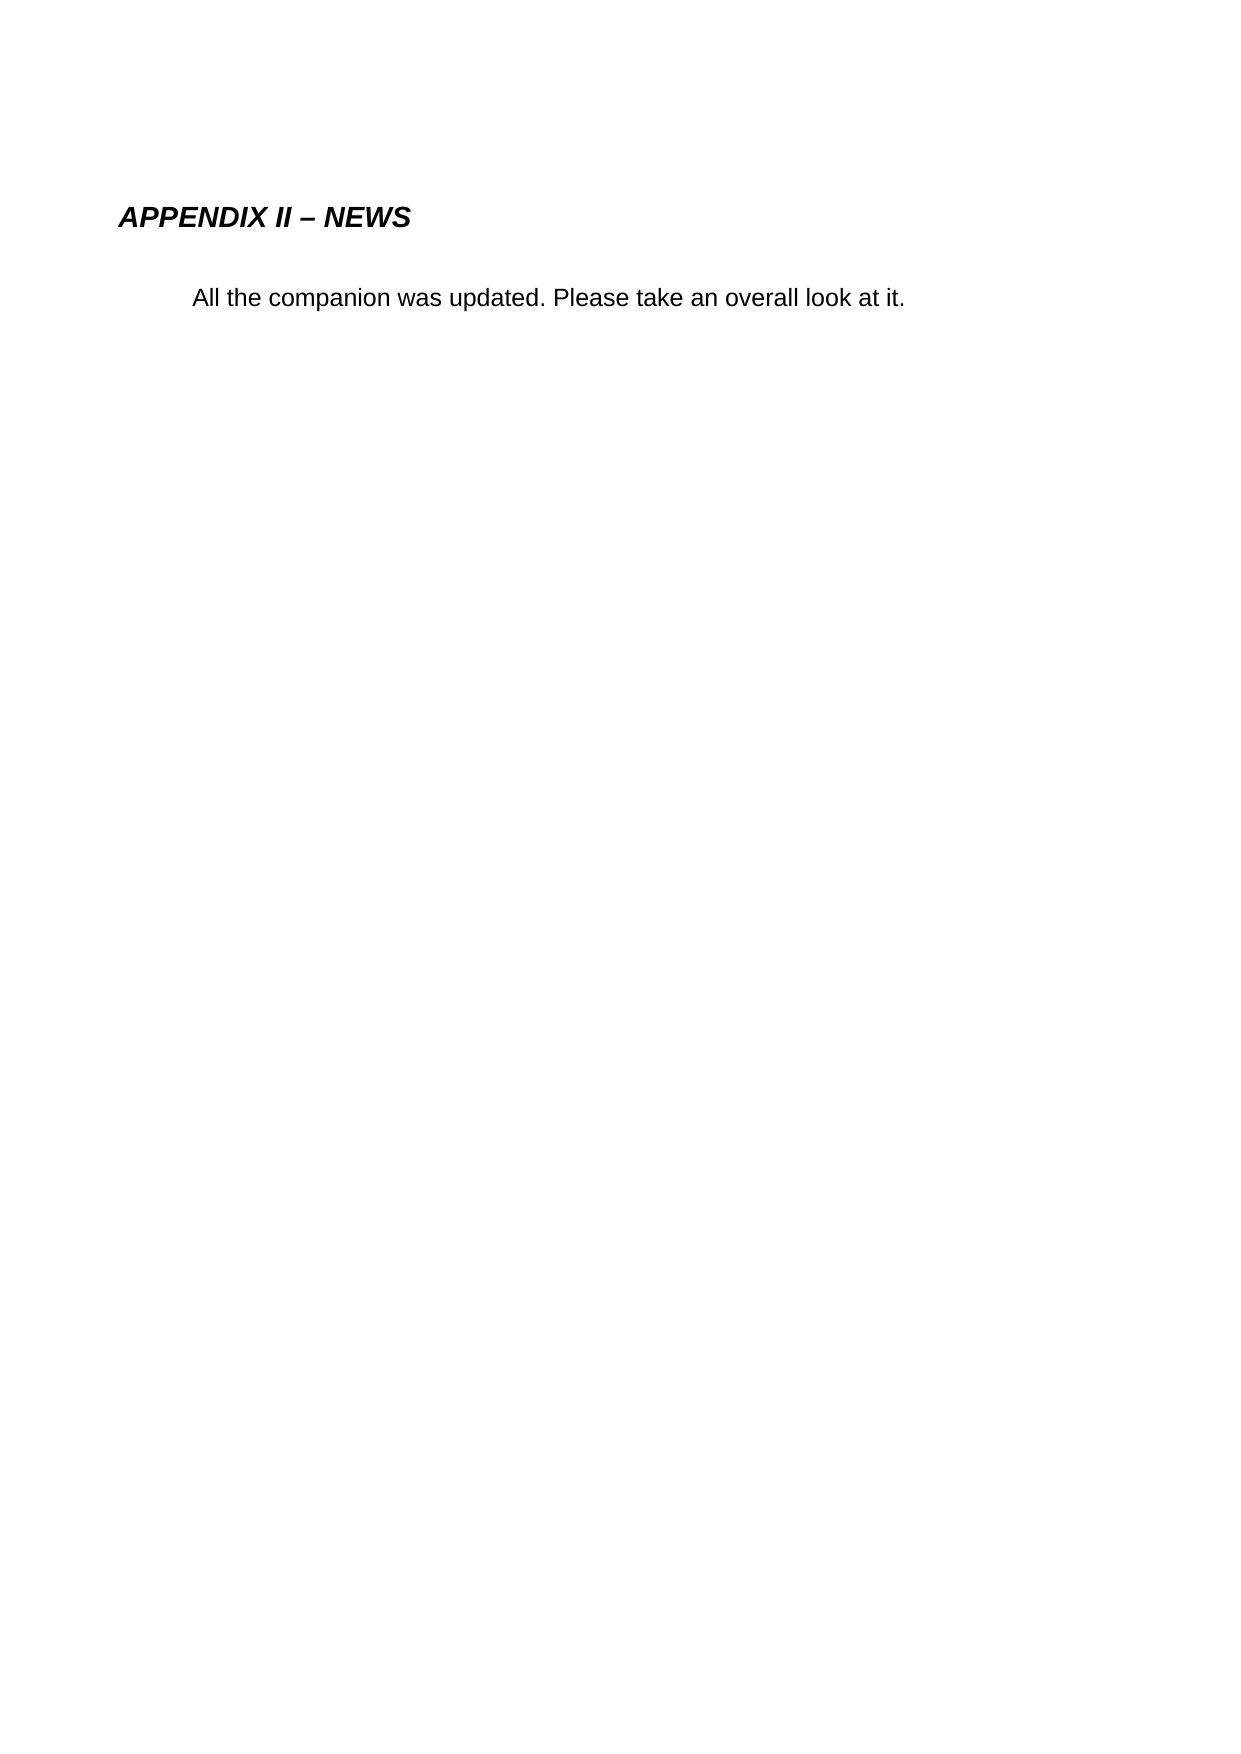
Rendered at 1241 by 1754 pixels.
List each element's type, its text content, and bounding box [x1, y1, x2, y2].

subtitle APPENDIX II – NEWS [118, 201, 1122, 233]
text All the companion was updated. Please take an overall look at it. [118, 284, 1122, 312]
